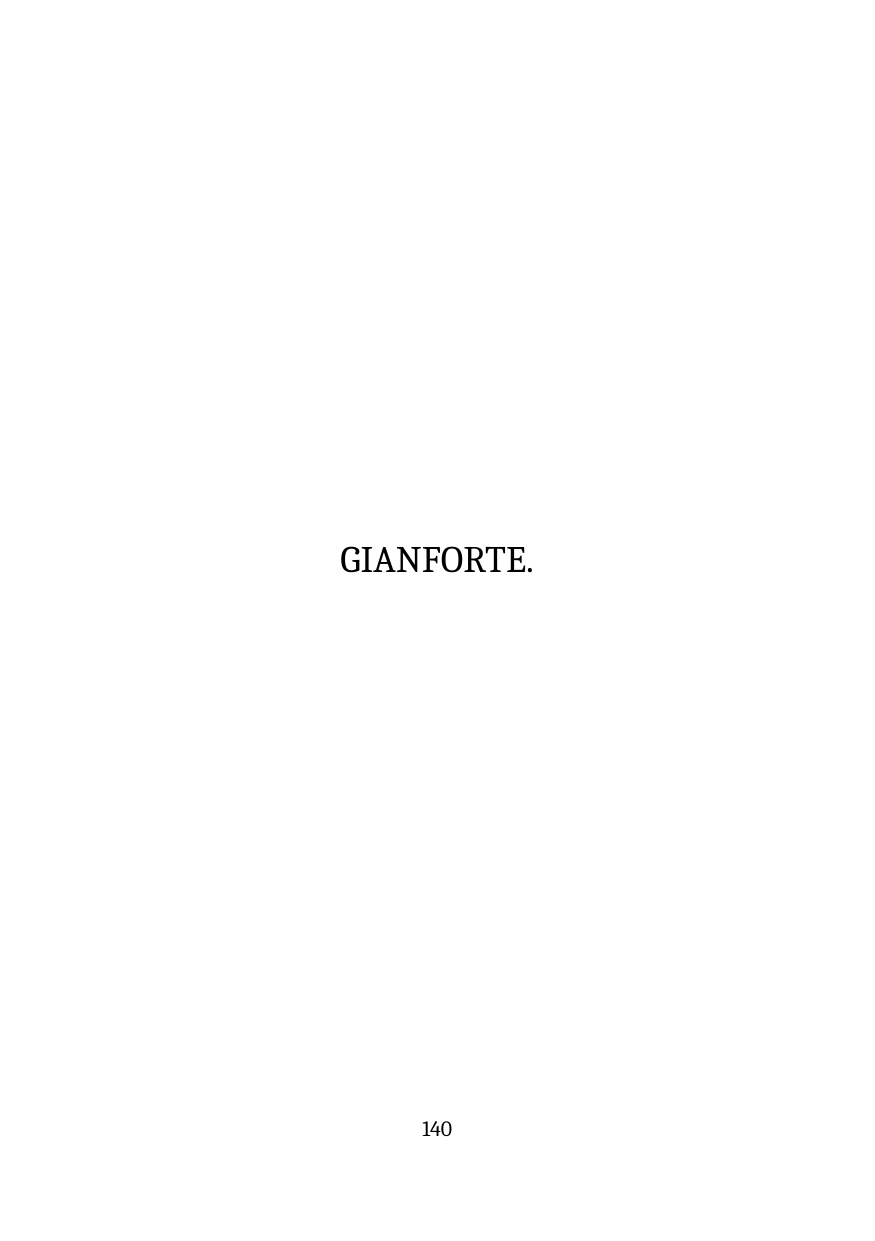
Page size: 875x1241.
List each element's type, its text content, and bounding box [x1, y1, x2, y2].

title GIANFORTE. [201, 538, 673, 582]
